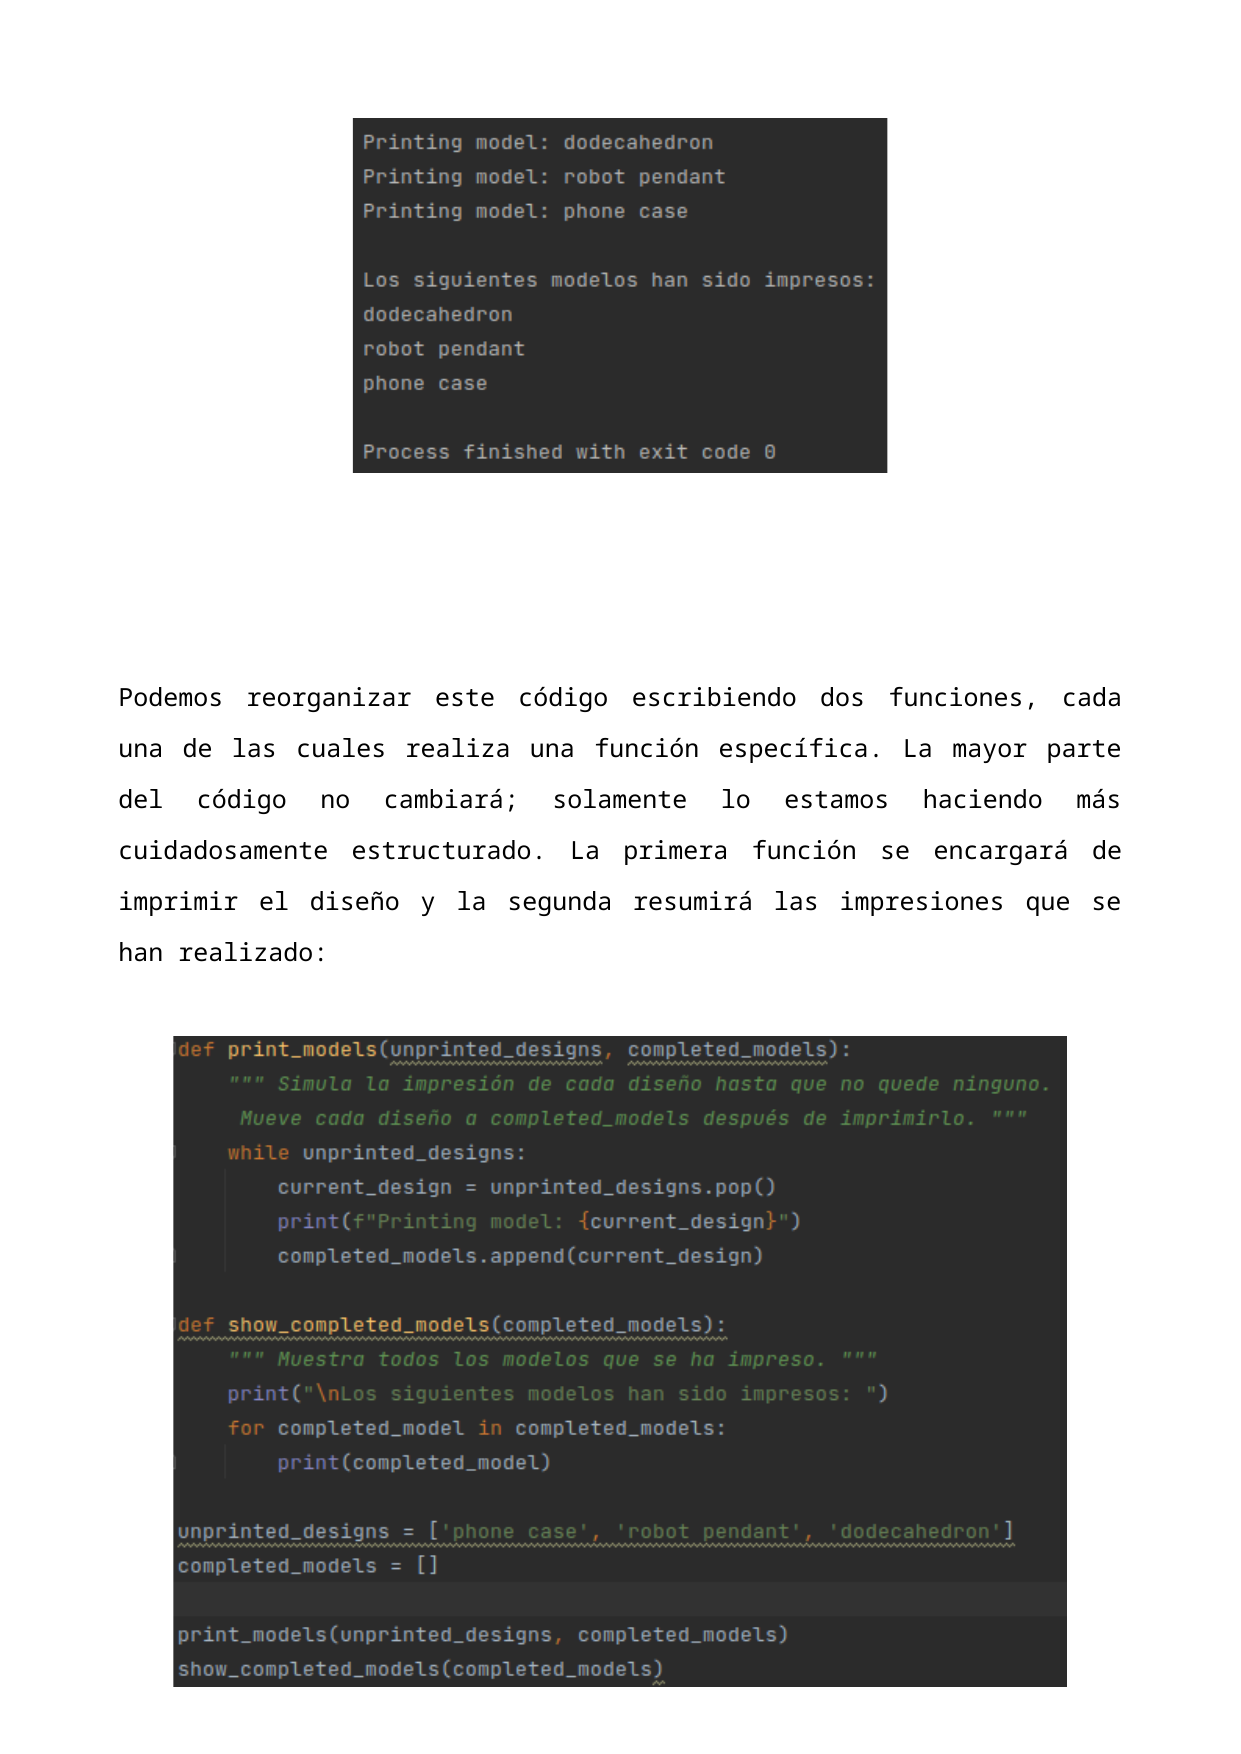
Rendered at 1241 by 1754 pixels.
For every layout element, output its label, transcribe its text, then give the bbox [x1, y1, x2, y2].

text Podemos reorganizar este código escribiendo dos funciones, cada una de las cuales realiza una función específica. La mayor parte del código no cambiará; solamente lo estamos haciendo más cuidadosamente estructurado. La primera función se encargará de imprimir el diseño y la segunda resumirá las impresiones que se han realizado: [118, 679, 1122, 969]
picture [173, 1036, 1067, 1687]
picture [352, 118, 888, 473]
